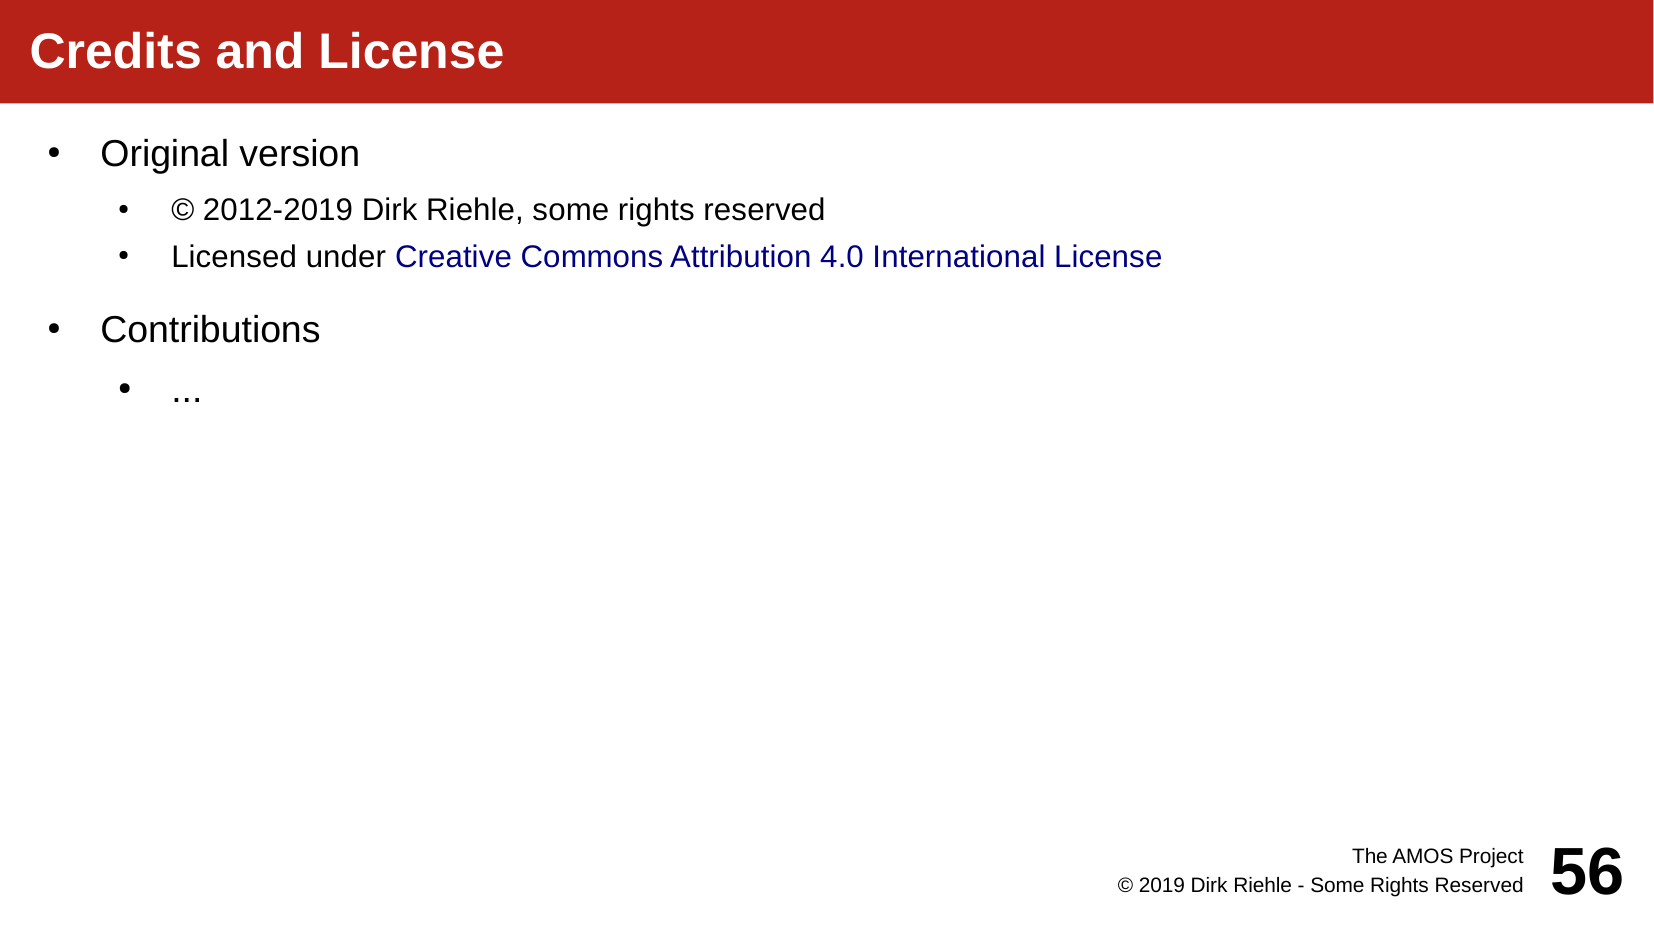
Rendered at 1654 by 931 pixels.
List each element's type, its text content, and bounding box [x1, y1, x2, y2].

title Credits and License [0, 0, 1654, 104]
list Original version © 2012-2019 Dirk Riehle, some rights reserved Licensed under Creative Commons Attribution 4.0 International License Contributions ... [29, 132, 1625, 798]
